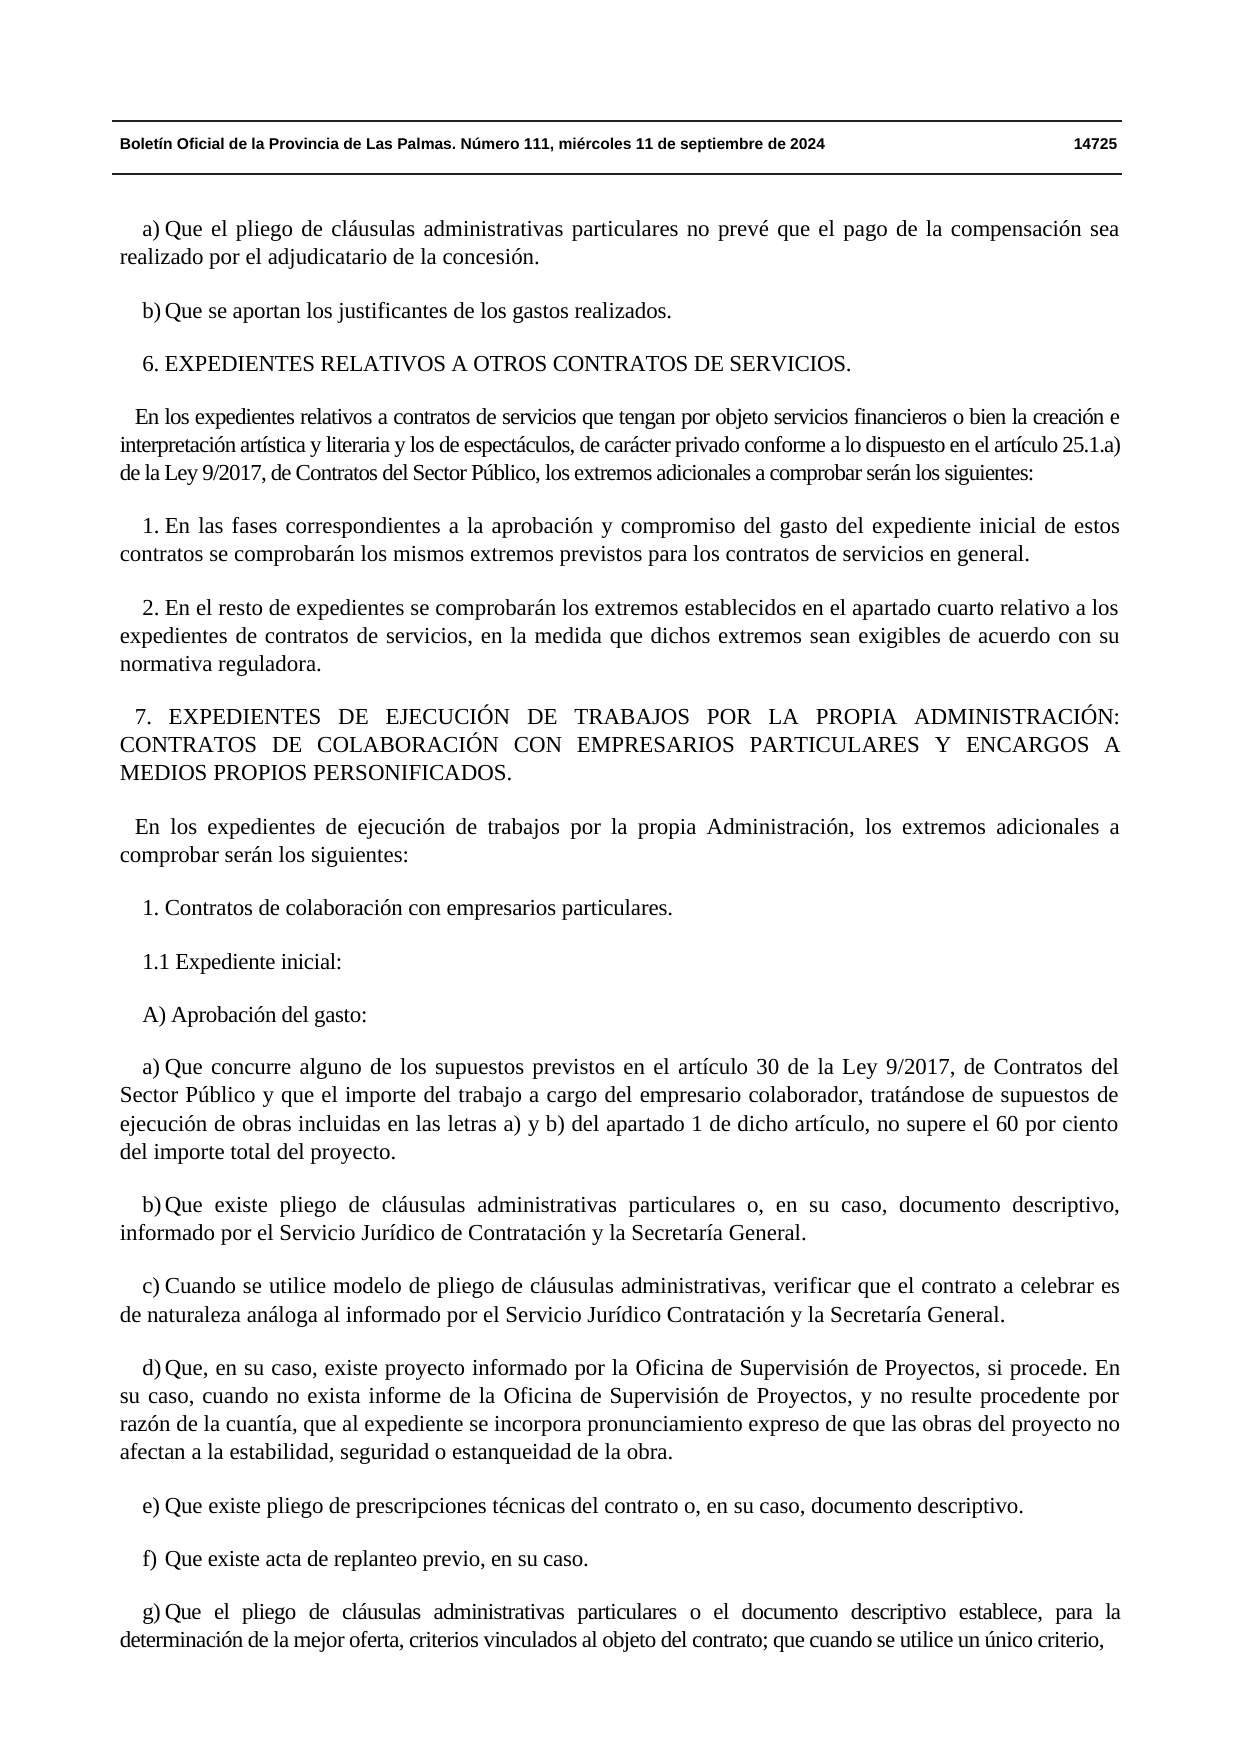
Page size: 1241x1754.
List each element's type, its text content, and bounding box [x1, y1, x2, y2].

list Que concurre alguno de los supuestos previstos en el artículo 30 de la Ley 9/2017, de Contratos del Sector Público y que el importe del trabajo a cargo del empresario colaborador, tratándose de supuestos de ejecución de obras incluidas en las letras a) y b) del apartado 1 de dicho artículo, no supere el 60 por ciento del importe total del proyecto. [119, 1052, 1121, 1165]
list Que existe acta de replanteo previo, en su caso. [119, 1546, 1121, 1572]
text Boletín Oficial de la Provincia de Las Palmas. Número 111, miércoles 11 de septiembre de 2024 14725 [119, 135, 1121, 153]
list En las fases correspondientes a la aprobación y compromiso del gasto del expediente inicial de estos contratos se comprobarán los mismos extremos previstos para los contratos de servicios en general. [119, 511, 1121, 567]
list Que se aportan los justificantes de los gastos realizados. [119, 298, 1121, 323]
list Que, en su caso, existe proyecto informado por la Oficina de Supervisión de Proyectos, si procede. En su caso, cuando no exista informe de la Oficina de Supervisión de Proyectos, y no resulte procedente por razón de la cuantía, que al expediente se incorpora pronunciamiento expreso de que las obras del proyecto no afectan a la estabilidad, seguridad o estanqueidad de la obra. [119, 1353, 1121, 1465]
text A) Aprobación del gasto: [142, 1002, 1121, 1027]
text 7. EXPEDIENTES DE EJECUCIÓN DE TRABAJOS POR LA PROPIA ADMINISTRACIÓN: CONTRATOS DE COLABORACIÓN CON EMPRESARIOS PARTICULARES Y ENCARGOS A MEDIOS PROPIOS PERSONIFICADOS. [119, 702, 1121, 786]
list En el resto de expedientes se comprobarán los extremos establecidos en el apartado cuarto relativo a los expedientes de contratos de servicios, en la medida que dichos extremos sean exigibles de acuerdo con su normativa reguladora. [119, 593, 1121, 677]
list Que existe pliego de cláusulas administrativas particulares o, en su caso, documento descriptivo, informado por el Servicio Jurídico de Contratación y la Secretaría General. [119, 1190, 1121, 1246]
list Que existe pliego de prescripciones técnicas del contrato o, en su caso, documento descriptivo. [119, 1493, 1121, 1518]
text 6. EXPEDIENTES RELATIVOS A OTROS CONTRATOS DE SERVICIOS. [142, 351, 1121, 377]
text En los expedientes relativos a contratos de servicios que tengan por objeto servicios financieros o bien la creación e interpretación artística y literaria y los de espectáculos, de carácter privado conforme a lo dispuesto en el artículo 25.1.a) de la Ley 9/2017, de Contratos del Sector Público, los extremos adicionales a comprobar serán los siguientes: [119, 402, 1121, 486]
list Que el pliego de cláusulas administrativas particulares o el documento descriptivo establece, para la determinación de la mejor oferta, criterios vinculados al objeto del contrato; que cuando se utilice un único criterio, [119, 1597, 1121, 1653]
list Que el pliego de cláusulas administrativas particulares no prevé que el pago de la compensación sea realizado por el adjudicatario de la concesión. [119, 214, 1121, 270]
text 1. Contratos de colaboración con empresarios particulares. [142, 895, 1121, 921]
text En los expedientes de ejecución de trabajos por la propia Administración, los extremos adicionales a comprobar serán los siguientes: [119, 812, 1121, 868]
list Cuando se utilice modelo de pliego de cláusulas administrativas, verificar que el contrato a celebrar es de naturaleza análoga al informado por el Servicio Jurídico Contratación y la Secretaría General. [119, 1271, 1121, 1328]
text 1.1 Expediente inicial: [142, 949, 1121, 974]
